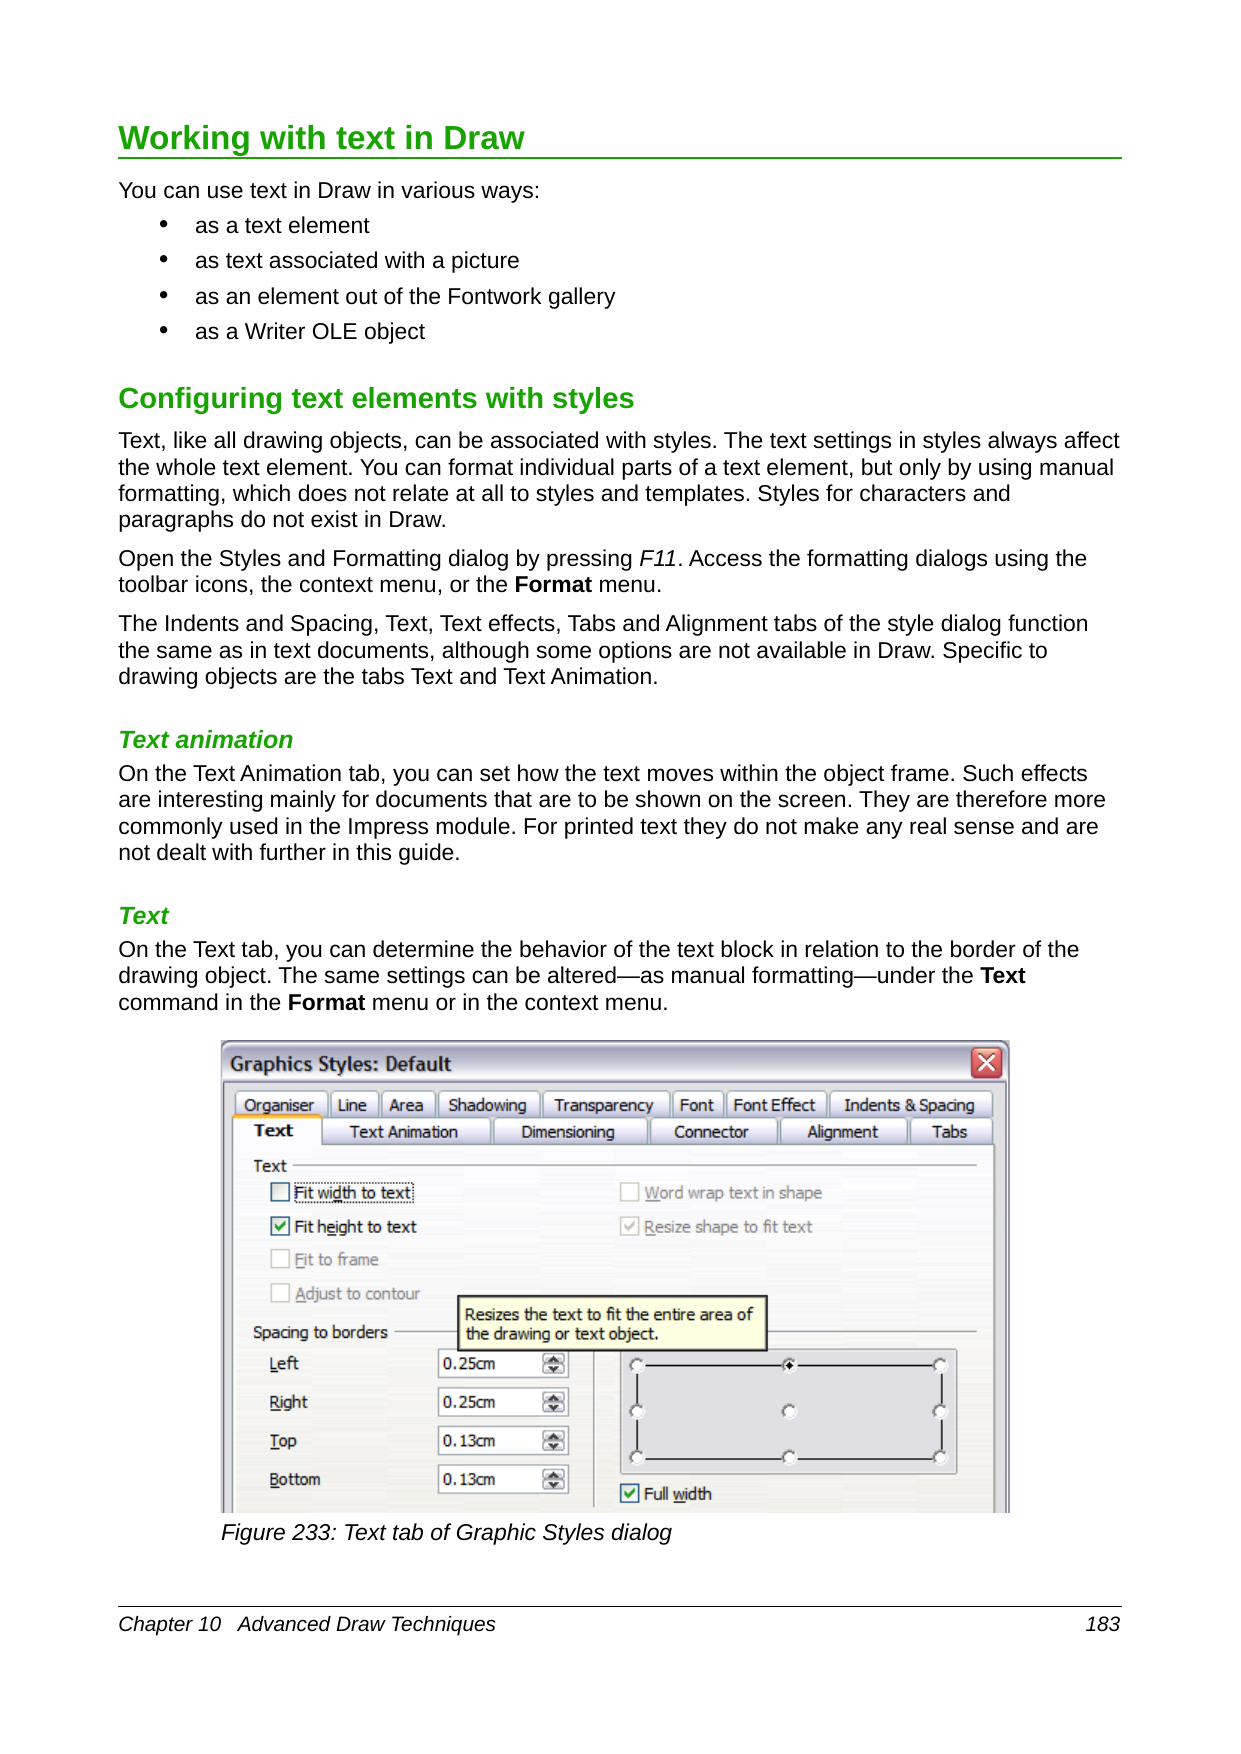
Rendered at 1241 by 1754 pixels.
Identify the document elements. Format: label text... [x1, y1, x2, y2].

list as a Writer OLE object [156, 317, 1122, 346]
list You can use text in Draw in various ways: [118, 177, 1122, 204]
text On the Text Animation tab, you can set how the text moves within the object frame. Such effects are interesting mainly for documents that are to be shown on the screen. They are therefore more commonly used in the Impress module. For printed text they do not make any real sense and are not dealt with further in this guide. [118, 760, 1122, 865]
text Open the Styles and Formatting dialog by pressing F11. Access the formatting dialogs using the toolbar icons, the context menu, or the Format menu. [118, 545, 1122, 598]
list as a text element [156, 210, 1122, 239]
text The Indents and Spacing, Text, Text effects, Tabs and Alignment tabs of the style dialog function the same as in text documents, although some options are not available in Draw. Specific to drawing objects are the tabs Text and Text Animation. [118, 610, 1122, 689]
text Text, like all drawing objects, can be associated with styles. The text settings in styles always affect the whole text element. You can format individual parts of a text element, but only by using manual formatting, which does not relate at all to styles and templates. Styles for characters and paragraphs do not exist in Draw. [118, 427, 1122, 532]
subtitle Text animation [118, 725, 1122, 753]
subtitle Working with text in Draw [118, 118, 1122, 157]
picture [220, 1040, 1010, 1513]
text Figure 233: Text tab of Graphic Styles dialog [221, 1519, 1019, 1545]
text On the Text tab, you can determine the behavior of the text block in relation to the border of the drawing object. The same settings can be altered—as manual formatting—under the Text command in the Format menu or in the context menu. [118, 936, 1122, 1015]
list as text associated with a picture [156, 246, 1122, 275]
list as an element out of the Fontwork gallery [156, 281, 1122, 310]
subtitle Text [118, 901, 1122, 930]
subtitle Configuring text elements with styles [118, 381, 1122, 415]
